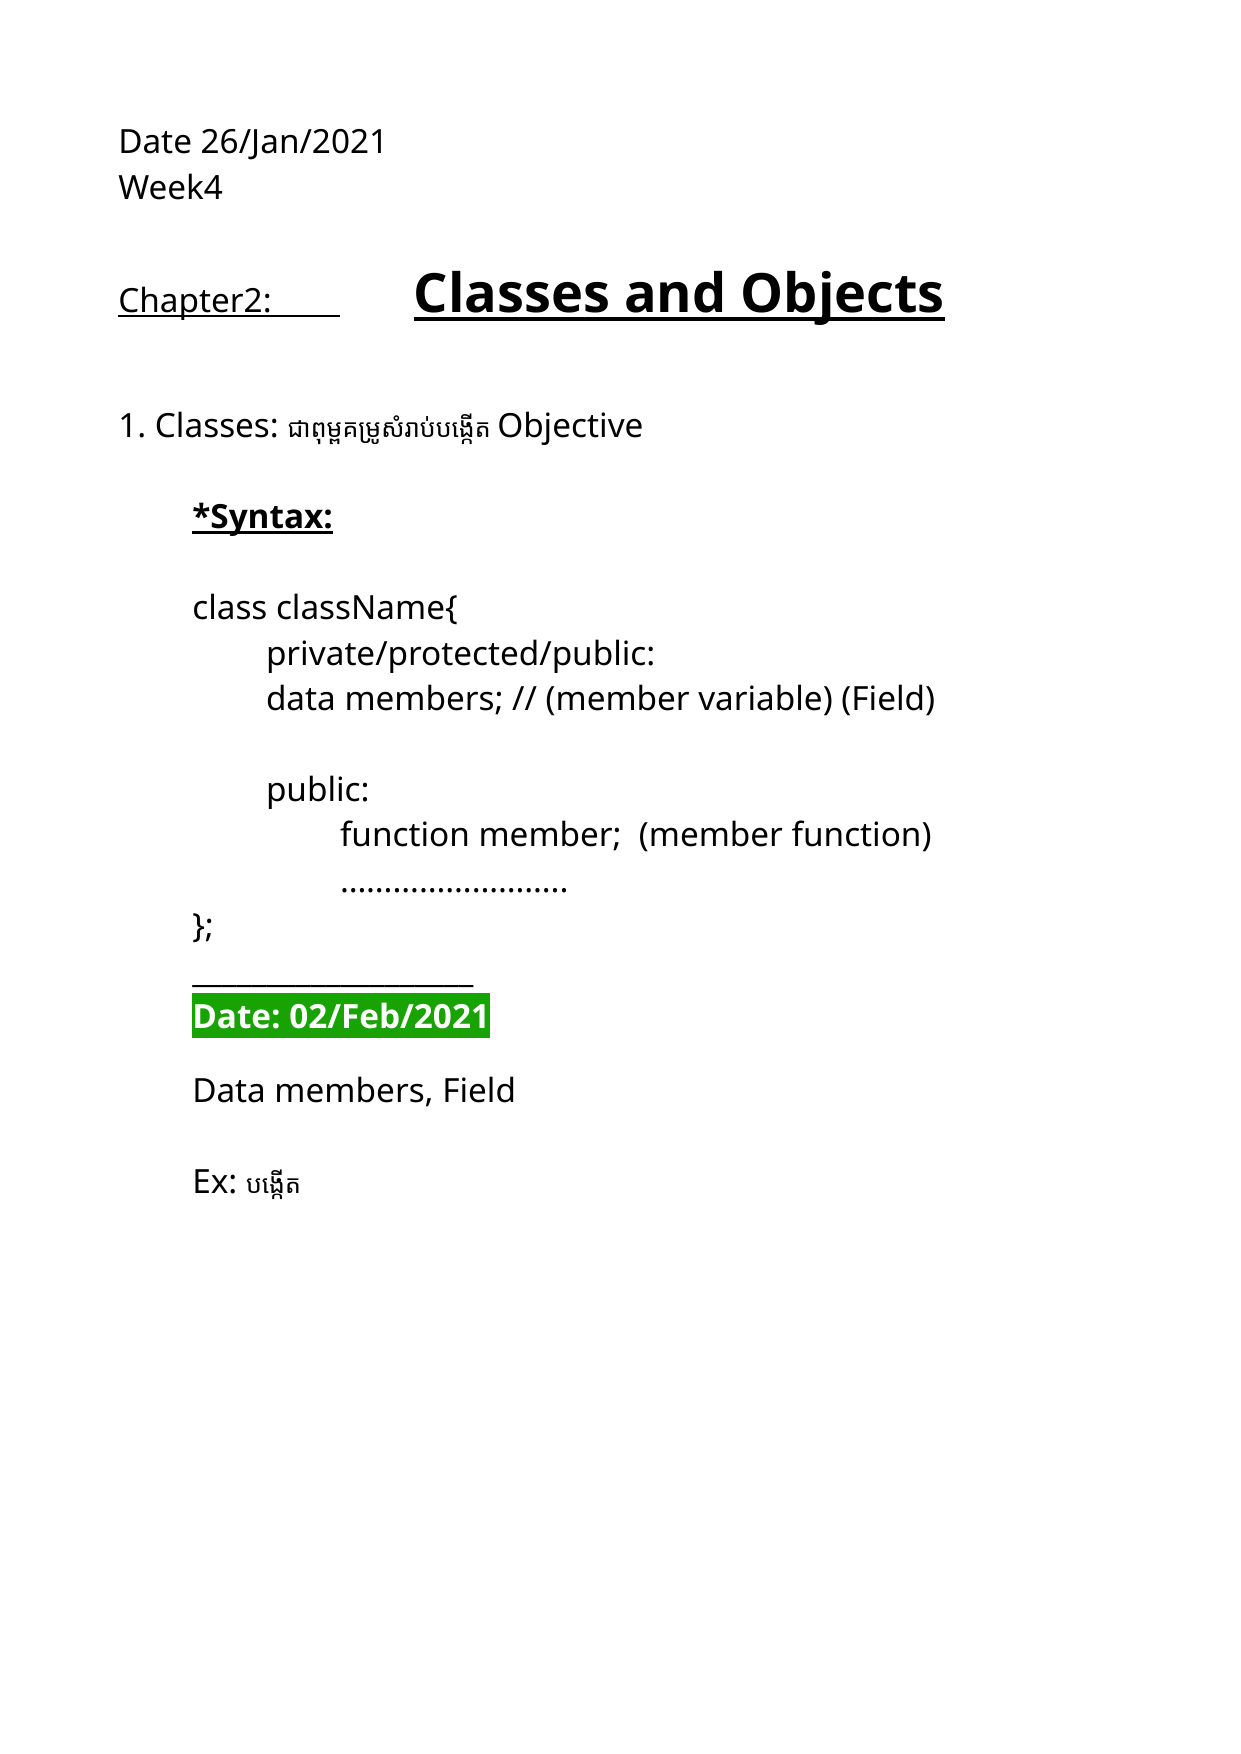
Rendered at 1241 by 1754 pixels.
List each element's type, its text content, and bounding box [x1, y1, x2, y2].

text ___________________ [118, 947, 1122, 993]
text …………………….. [118, 856, 1122, 902]
text 1. Classes: ជាពុម្ពគម្រូសំរាប់បង្កើត Objective [118, 402, 1122, 448]
text Date 26/Jan/2021 [118, 118, 1122, 163]
text data members; // (member variable) (Field) [118, 675, 1122, 720]
text }; [118, 902, 1122, 947]
text Chapter2: Classes and Objects [118, 254, 1122, 328]
text function member; (member function) [118, 811, 1122, 856]
text public: [118, 766, 1122, 811]
text Week4 [118, 163, 1122, 209]
text *Syntax: [118, 493, 1122, 538]
text private/protected/public: [118, 629, 1122, 675]
text Date: 02/Feb/2021 [118, 993, 1122, 1038]
text Ex: បង្កើត [118, 1158, 1122, 1203]
text class className{ [118, 584, 1122, 629]
text Data members, Field [118, 1067, 1122, 1112]
